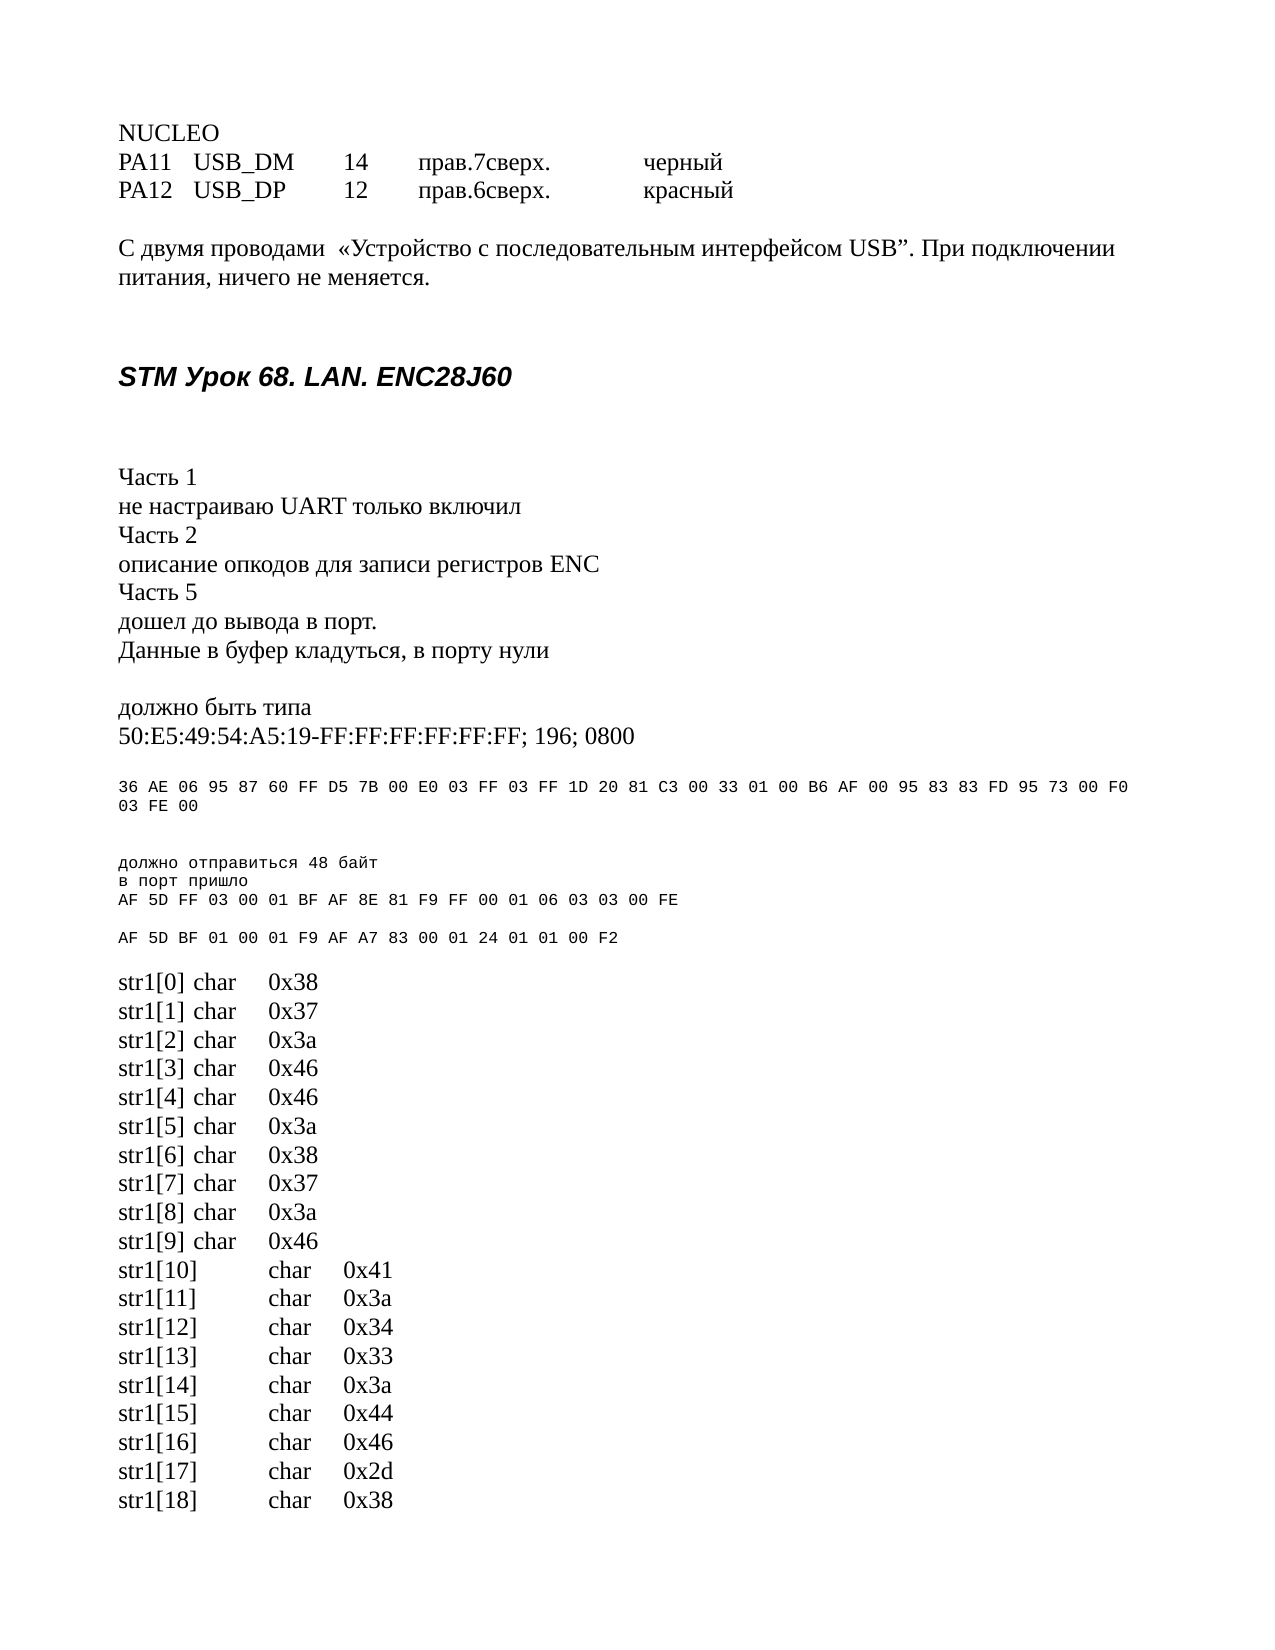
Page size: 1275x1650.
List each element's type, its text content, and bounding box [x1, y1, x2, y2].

text str1[7] char 0x37 [118, 1168, 1157, 1197]
text 50:E5:49:54:A5:19-FF:FF:FF:FF:FF:FF; 196; 0800 [118, 721, 1157, 750]
subtitle STM Урок 68. LAN. ENC28J60 [118, 361, 1157, 392]
text Часть 5 [118, 577, 1157, 606]
text str1[13] char 0x33 [118, 1341, 1157, 1370]
text должно отправиться 48 байт [118, 854, 1157, 873]
text str1[11] char 0x3a [118, 1283, 1157, 1312]
text str1[18] char 0x38 [118, 1485, 1157, 1513]
text str1[17] char 0x2d [118, 1456, 1157, 1485]
text str1[16] char 0x46 [118, 1427, 1157, 1456]
text PA11 USB_DM 14 прав.7сверх. черный [118, 147, 1157, 176]
text описание опкодов для записи регистров ENC [118, 549, 1157, 577]
text str1[1] char 0x37 [118, 996, 1157, 1025]
text str1[15] char 0x44 [118, 1398, 1157, 1427]
text PA12 USB_DP 12 прав.6сверх. красный [118, 176, 1157, 204]
text NUCLEO [118, 118, 1157, 147]
text AF 5D FF 03 00 01 BF AF 8E 81 F9 FF 00 01 06 03 03 00 FE [118, 892, 1157, 911]
text Часть 2 [118, 520, 1157, 549]
text Часть 1 [118, 462, 1157, 491]
text str1[12] char 0x34 [118, 1312, 1157, 1341]
text AF 5D BF 01 00 01 F9 AF A7 83 00 01 24 01 01 00 F2 [118, 929, 1157, 948]
text С двумя проводами «Устройство с последовательным интерфейсом USB”. При подключении питания, ничего не меняется. [118, 233, 1157, 291]
text str1[6] char 0x38 [118, 1140, 1157, 1168]
text str1[3] char 0x46 [118, 1053, 1157, 1082]
text str1[5] char 0x3a [118, 1111, 1157, 1140]
text str1[0] char 0x38 [118, 967, 1157, 996]
text str1[14] char 0x3a [118, 1370, 1157, 1398]
text str1[8] char 0x3a [118, 1197, 1157, 1226]
text str1[4] char 0x46 [118, 1082, 1157, 1111]
text должно быть типа [118, 692, 1157, 721]
text str1[9] char 0x46 [118, 1226, 1157, 1255]
text не настраиваю UART только включил [118, 491, 1157, 520]
text дошел до вывода в порт. [118, 606, 1157, 635]
text в порт пришло [118, 873, 1157, 892]
text 36 AE 06 95 87 60 FF D5 7B 00 E0 03 FF 03 FF 1D 20 81 C3 00 33 01 00 B6 AF 00 95 83 83 FD 95 73 00 F0 03 FE 00 [118, 779, 1157, 816]
text str1[10] char 0x41 [118, 1255, 1157, 1283]
text str1[2] char 0x3a [118, 1025, 1157, 1053]
text Данные в буфер кладуться, в порту нули [118, 635, 1157, 664]
